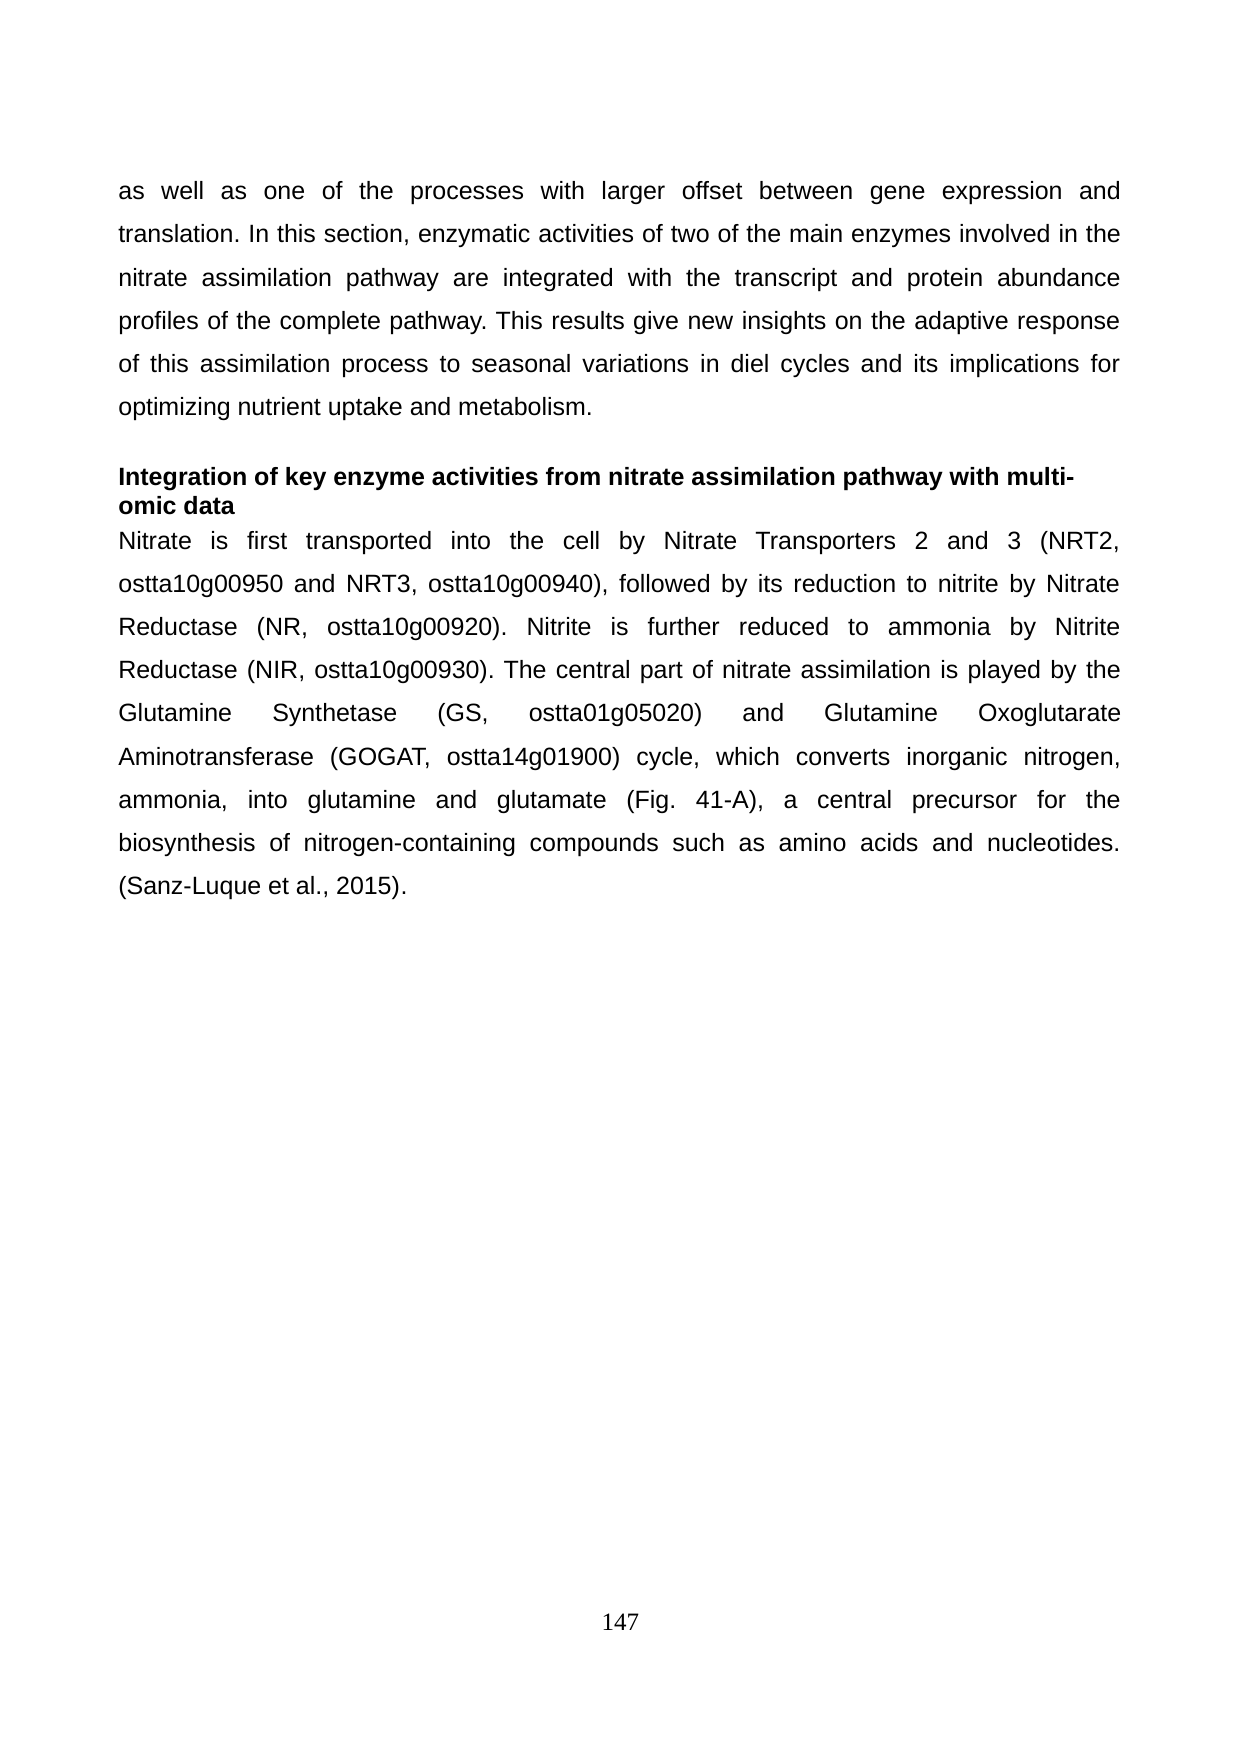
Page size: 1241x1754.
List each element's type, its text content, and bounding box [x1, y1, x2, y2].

subtitle Integration of key enzyme activities from nitrate assimilation pathway with multi-omic data [118, 462, 1122, 520]
text as well as one of the processes with larger offset between gene expression and translation. In this section, enzymatic activities of two of the main enzymes involved in the nitrate assimilation pathway are integrated with the transcript and protein abundance profiles of the complete pathway. This results give new insights on the adaptive response of this assimilation process to seasonal variations in diel cycles and its implications for optimizing nutrient uptake and metabolism. [118, 176, 1122, 421]
text Nitrate is first transported into the cell by Nitrate Transporters 2 and 3 (NRT2, ostta10g00950 and NRT3, ostta10g00940), followed by its reduction to nitrite by Nitrate Reductase (NR, ostta10g00920). Nitrite is further reduced to ammonia by Nitrite Reductase (NIR, ostta10g00930). The central part of nitrate assimilation is played by the Glutamine Synthetase (GS, ostta01g05020) and Glutamine Oxoglutarate Aminotransferase (GOGAT, ostta14g01900) cycle, which converts inorganic nitrogen, ammonia, into glutamine and glutamate (Fig. 41-A), a central precursor for the biosynthesis of nitrogen-containing compounds such as amino acids and nucleotides. (Sanz-Luque et al., 2015)⁠. [118, 526, 1122, 900]
